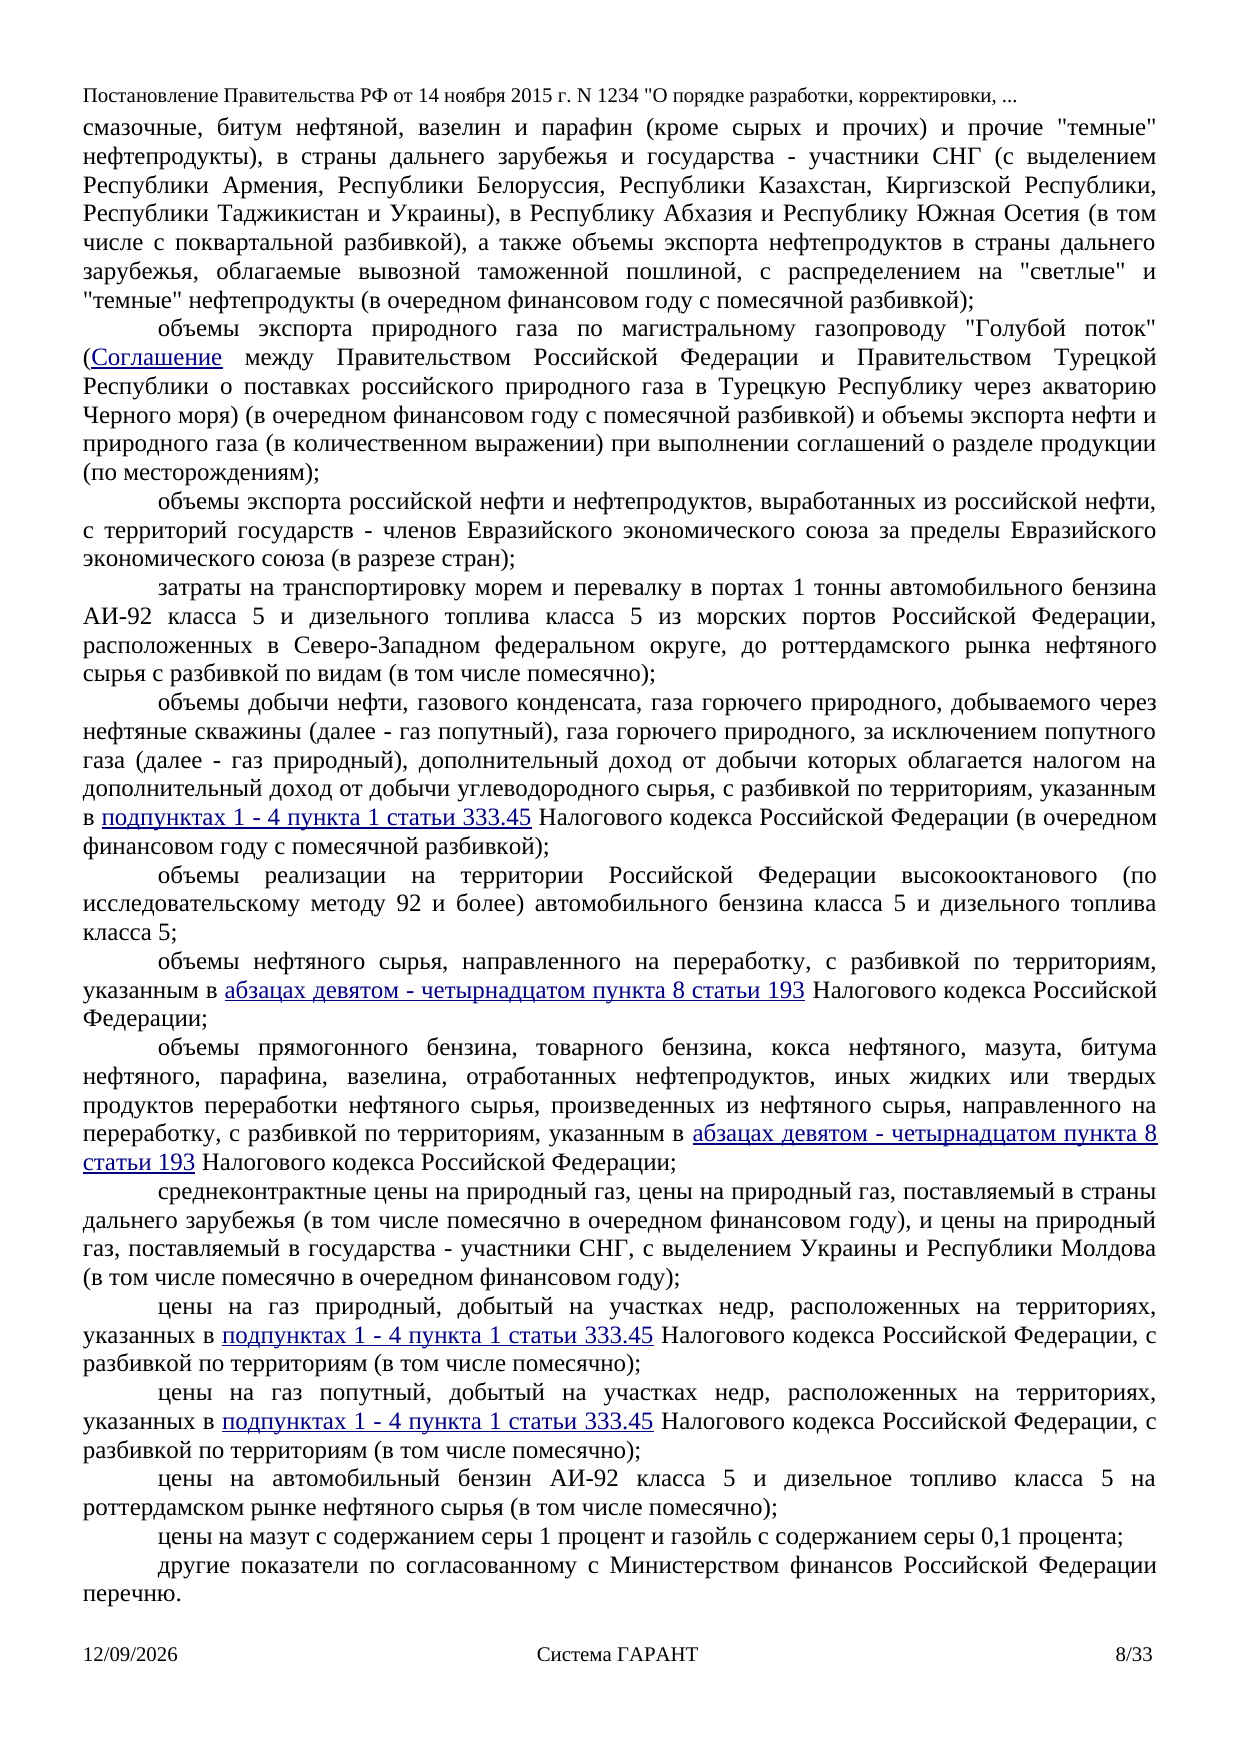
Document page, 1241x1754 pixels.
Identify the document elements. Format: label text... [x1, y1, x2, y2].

text затраты на транспортировку морем и перевалку в портах 1 тонны автомобильного бензина АИ-92 класса 5 и дизельного топлива класса 5 из морских портов Российской Федерации, расположенных в Северо-Западном федеральном округе, до роттердамского рынка нефтяного сырья с разбивкой по видам (в том числе помесячно); [83, 572, 1157, 687]
text объемы реализации на территории Российской Федерации высокооктанового (по исследовательскому методу 92 и более) автомобильного бензина класса 5 и дизельного топлива класса 5; [83, 860, 1157, 946]
text цены на газ попутный, добытый на участках недр, расположенных на территориях, указанных в подпунктах 1 - 4 пункта 1 статьи 333.45 Налогового кодекса Российской Федерации, с разбивкой по территориям (в том числе помесячно); [83, 1377, 1157, 1463]
text объемы добычи нефти, газового конденсата, газа горючего природного, добываемого через нефтяные скважины (далее - газ попутный), газа горючего природного, за исключением попутного газа (далее - газ природный), дополнительный доход от добычи которых облагается налогом на дополнительный доход от добычи углеводородного сырья, с разбивкой по территориям, указанным в подпунктах 1 - 4 пункта 1 статьи 333.45 Налогового кодекса Российской Федерации (в очередном финансовом году с помесячной разбивкой); [83, 687, 1157, 860]
text цены на автомобильный бензин АИ-92 класса 5 и дизельное топливо класса 5 на роттердамском рынке нефтяного сырья (в том числе помесячно); [83, 1463, 1157, 1521]
text объемы экспорта российской нефти и нефтепродуктов, выработанных из российской нефти, с территорий государств - членов Евразийского экономического союза за пределы Евразийского экономического союза (в разрезе стран); [83, 486, 1157, 572]
text среднеконтрактные цены на природный газ, цены на природный газ, поставляемый в страны дальнего зарубежья (в том числе помесячно в очередном финансовом году), и цены на природный газ, поставляемый в государства - участники СНГ, с выделением Украины и Республики Молдова (в том числе помесячно в очередном финансовом году); [83, 1176, 1157, 1291]
text другие показатели по согласованному с Министерством финансов Российской Федерации перечню. [83, 1550, 1157, 1607]
text цены на мазут с содержанием серы 1 процент и газойль с содержанием серы 0,1 процента; [83, 1521, 1157, 1550]
text объемы нефтяного сырья, направленного на переработку, с разбивкой по территориям, указанным в абзацах девятом - четырнадцатом пункта 8 статьи 193 Налогового кодекса Российской Федерации; [83, 946, 1157, 1032]
text смазочные, битум нефтяной, вазелин и парафин (кроме сырых и прочих) и прочие "темные" нефтепродукты), в страны дальнего зарубежья и государства - участники СНГ (с выделением Республики Армения, Республики Белоруссия, Республики Казахстан, Киргизской Республики, Республики Таджикистан и Украины), в Республику Абхазия и Республику Южная Осетия (в том числе с поквартальной разбивкой), а также объемы экспорта нефтепродуктов в страны дальнего зарубежья, облагаемые вывозной таможенной пошлиной, с распределением на "светлые" и "темные" нефтепродукты (в очередном финансовом году с помесячной разбивкой); [83, 112, 1157, 313]
text объемы экспорта природного газа по магистральному газопроводу "Голубой поток" (Соглашение между Правительством Российской Федерации и Правительством Турецкой Республики о поставках российского природного газа в Турецкую Республику через акваторию Черного моря) (в очередном финансовом году с помесячной разбивкой) и объемы экспорта нефти и природного газа (в количественном выражении) при выполнении соглашений о разделе продукции (по месторождениям); [83, 313, 1157, 486]
text цены на газ природный, добытый на участках недр, расположенных на территориях, указанных в подпунктах 1 - 4 пункта 1 статьи 333.45 Налогового кодекса Российской Федерации, с разбивкой по территориям (в том числе помесячно); [83, 1291, 1157, 1377]
text объемы прямогонного бензина, товарного бензина, кокса нефтяного, мазута, битума нефтяного, парафина, вазелина, отработанных нефтепродуктов, иных жидких или твердых продуктов переработки нефтяного сырья, произведенных из нефтяного сырья, направленного на переработку, с разбивкой по территориям, указанным в абзацах девятом - четырнадцатом пункта 8 статьи 193 Налогового кодекса Российской Федерации; [83, 1032, 1157, 1176]
